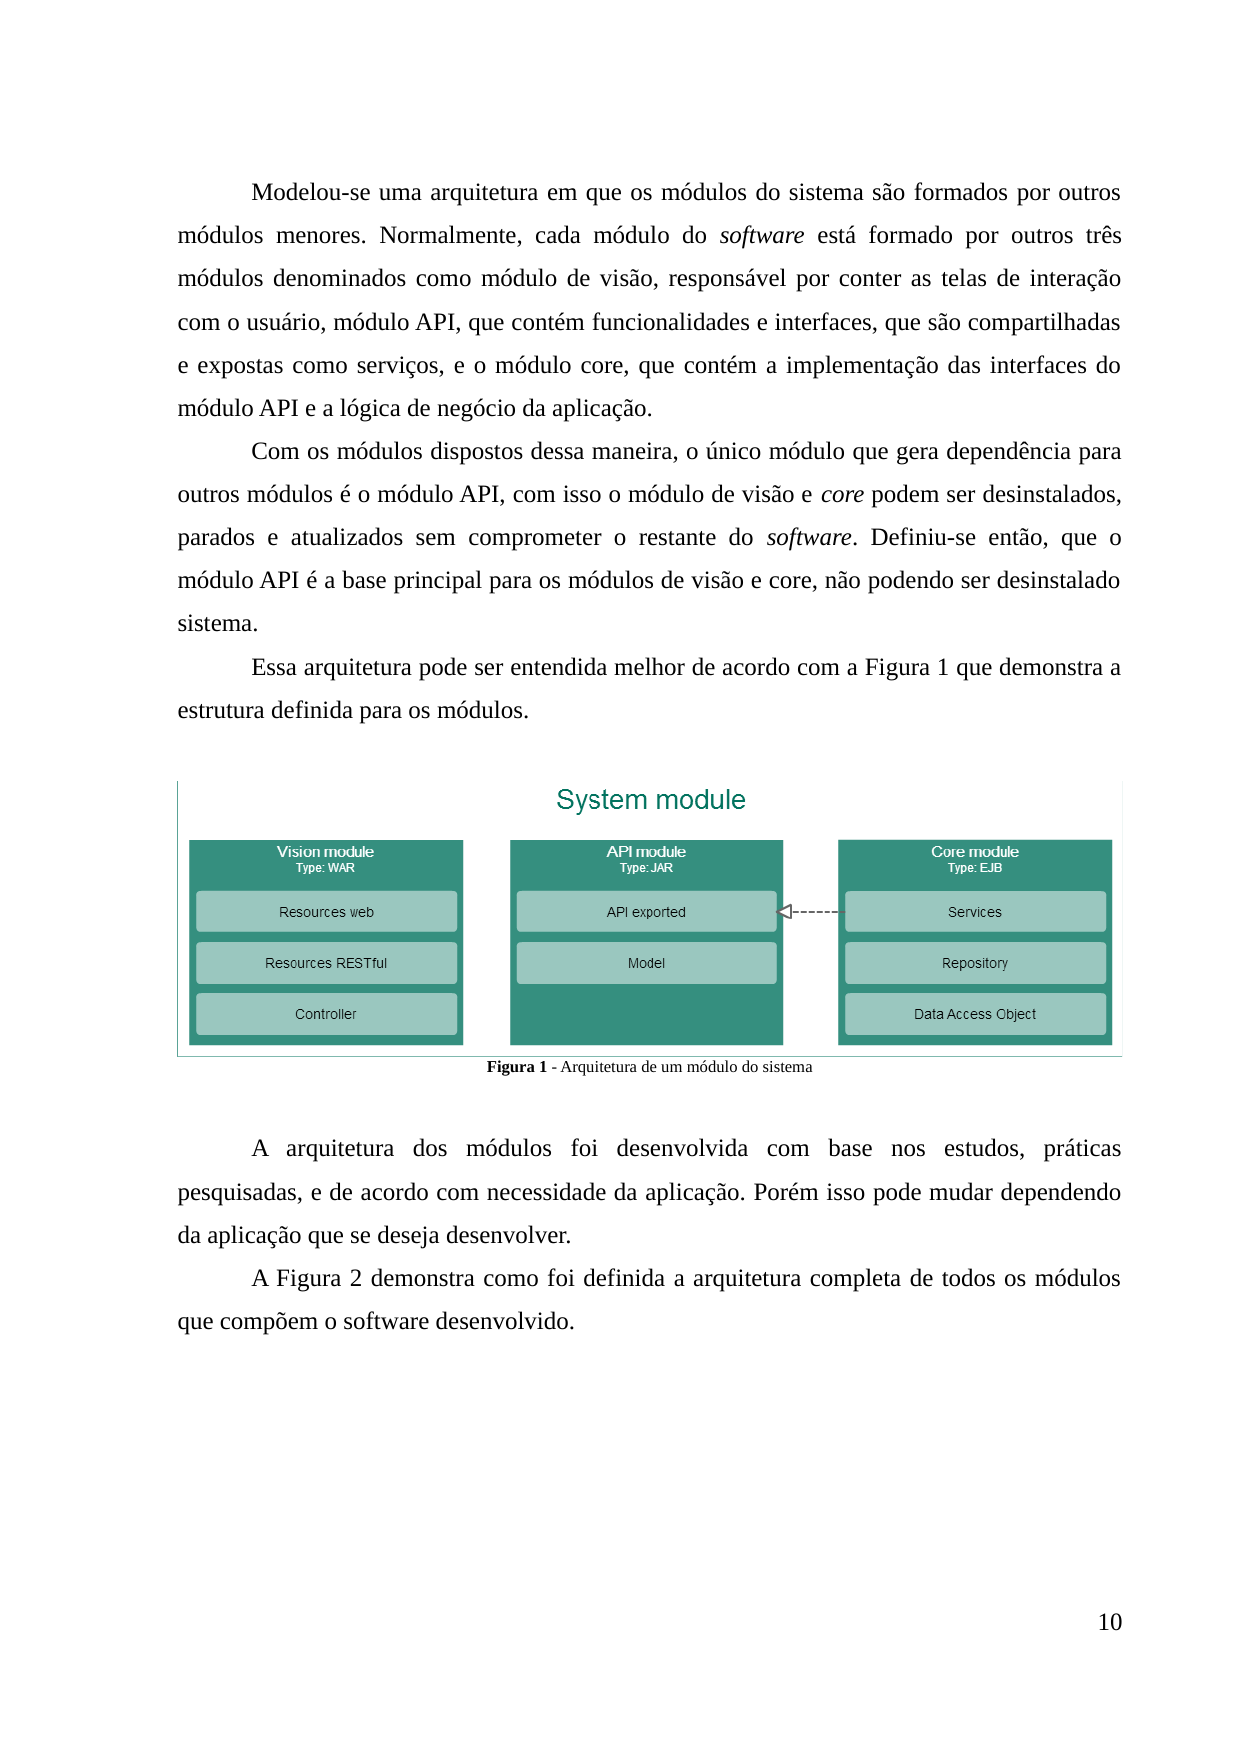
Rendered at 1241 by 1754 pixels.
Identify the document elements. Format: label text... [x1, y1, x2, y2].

text A arquitetura dos módulos foi desenvolvida com base nos estudos, práticas pesquisadas, e de acordo com necessidade da aplicação. Porém isso pode mudar dependendo da aplicação que se deseja desenvolver. [177, 1133, 1122, 1248]
text Essa arquitetura pode ser entendida melhor de acordo com a Figura 1 que demonstra a estrutura definida para os módulos. [177, 652, 1122, 723]
text Modelou-se uma arquitetura em que os módulos do sistema são formados por outros módulos menores. Normalmente, cada módulo do software está formado por outros três módulos denominados como módulo de visão, responsável por conter as telas de interação com o usuário, módulo API, que contém funcionalidades e interfaces, que são compartilhadas e expostas como serviços, e o módulo core, que contém a implementação das interfaces do módulo API e a lógica de negócio da aplicação. [177, 177, 1122, 422]
text Figura 1 - Arquitetura de um módulo do sistema [177, 1057, 1122, 1076]
picture [177, 781, 1123, 1057]
text Com os módulos dispostos dessa maneira, o único módulo que gera dependência para outros módulos é o módulo API, com isso o módulo de visão e core podem ser desinstalados, parados e atualizados sem comprometer o restante do software. Definiu-se então, que o módulo API é a base principal para os módulos de visão e core, não podendo ser desinstalado sistema. [177, 436, 1122, 637]
text A Figura 2 demonstra como foi definida a arquitetura completa de todos os módulos que compõem o software desenvolvido. [177, 1263, 1122, 1335]
